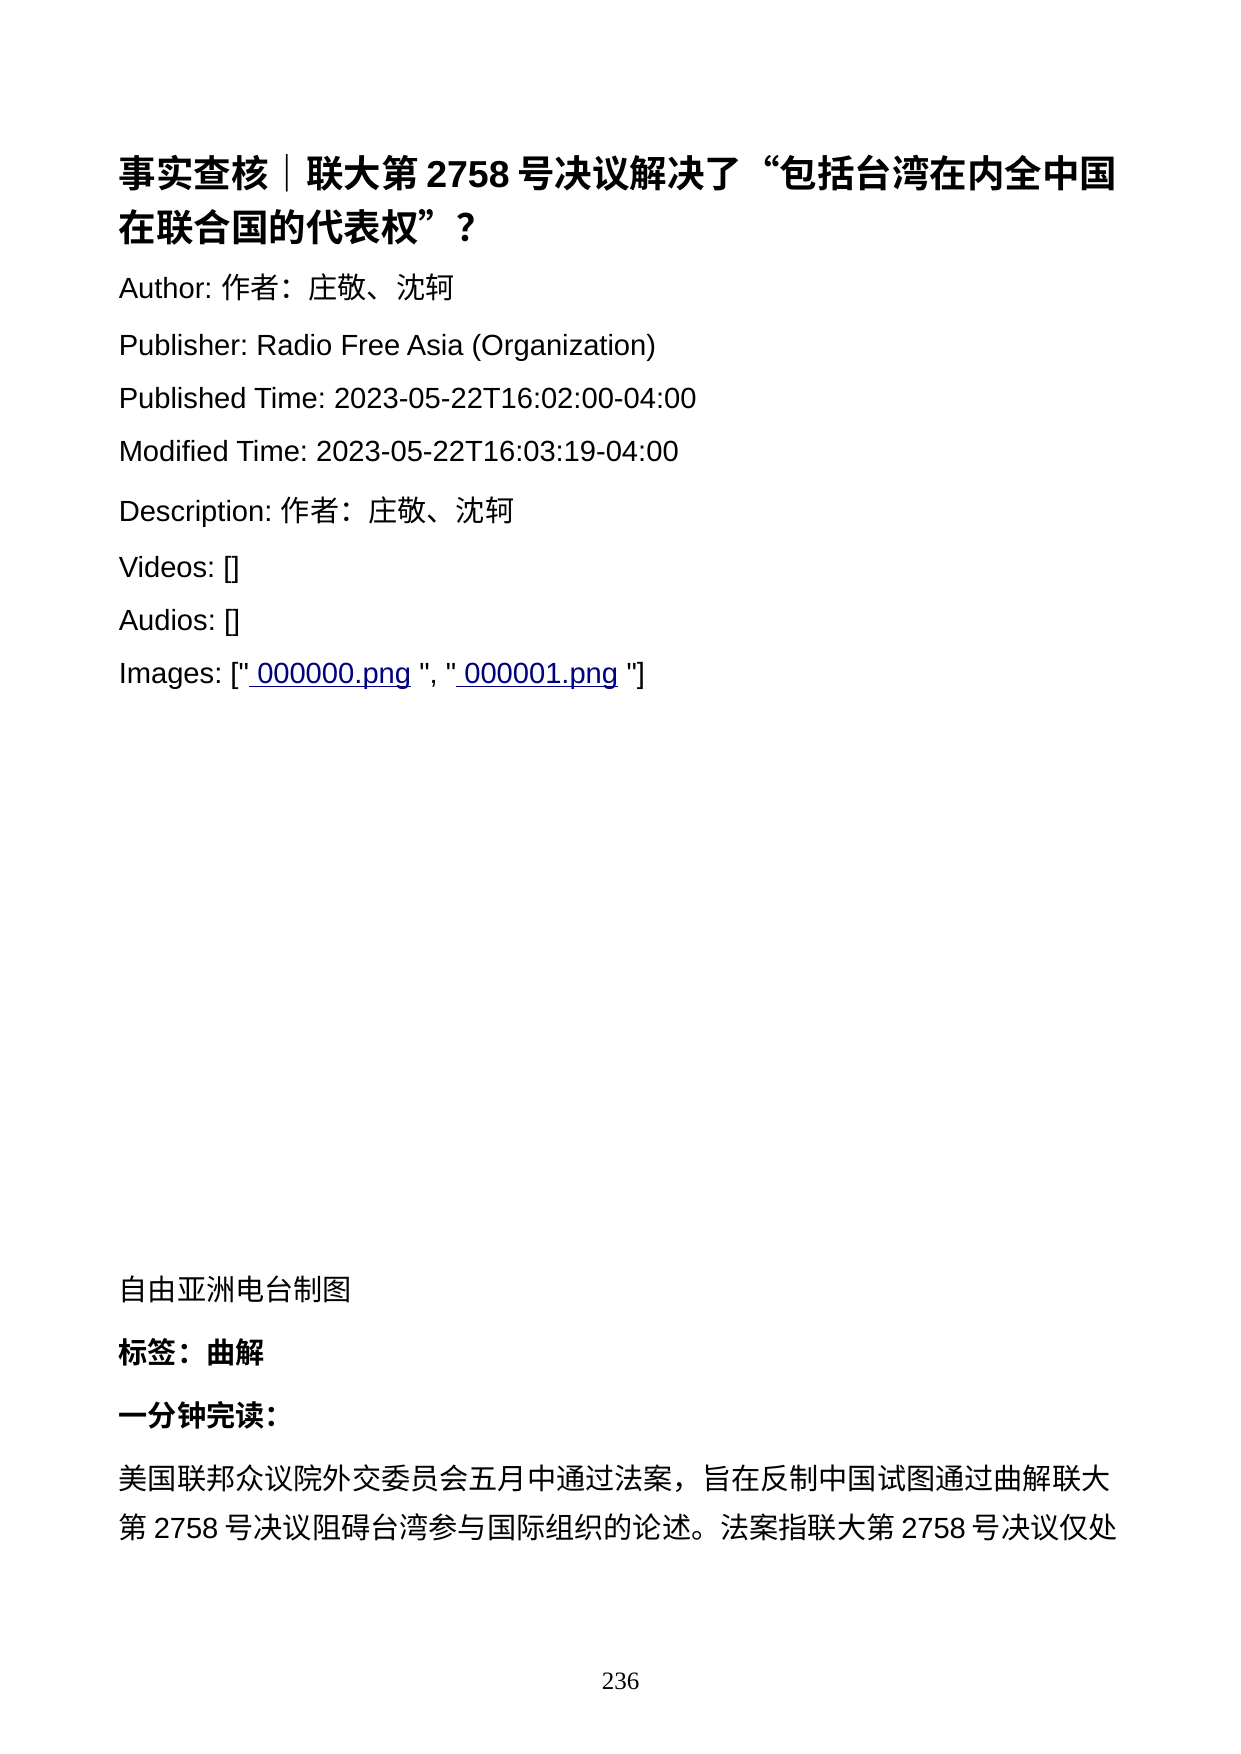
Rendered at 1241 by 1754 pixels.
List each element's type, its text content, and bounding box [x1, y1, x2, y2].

subtitle 事实查核｜联大第2758号决议解决了“包括台湾在内全中国在联合国的代表权”？ [118, 143, 1122, 252]
text Description: 作者：庄敬、沈轲 [118, 487, 1122, 529]
text 标签：曲解 [118, 1329, 1122, 1372]
text 自由亚洲电台制图 [118, 709, 1122, 1309]
text Publisher: Radio Free Asia (Organization) [118, 328, 1122, 361]
text 美国联邦众议院外交委员会五月中通过法案，旨在反制中国试图通过曲解联大第2758号决议阻碍台湾参与国际组织的论述。法案指联大第2758号决议仅处 [118, 1456, 1122, 1547]
text Modified Time: 2023-05-22T16:03:19-04:00 [118, 434, 1122, 467]
text Images: [" 000000.png ", " 000001.png "] [118, 656, 1122, 690]
text Audios: [] [118, 603, 1122, 637]
text Videos: [] [118, 550, 1122, 584]
text Author: 作者：庄敬、沈轲 [118, 264, 1122, 307]
text 一分钟完读： [118, 1393, 1122, 1435]
text Published Time: 2023-05-22T16:02:00-04:00 [118, 381, 1122, 414]
